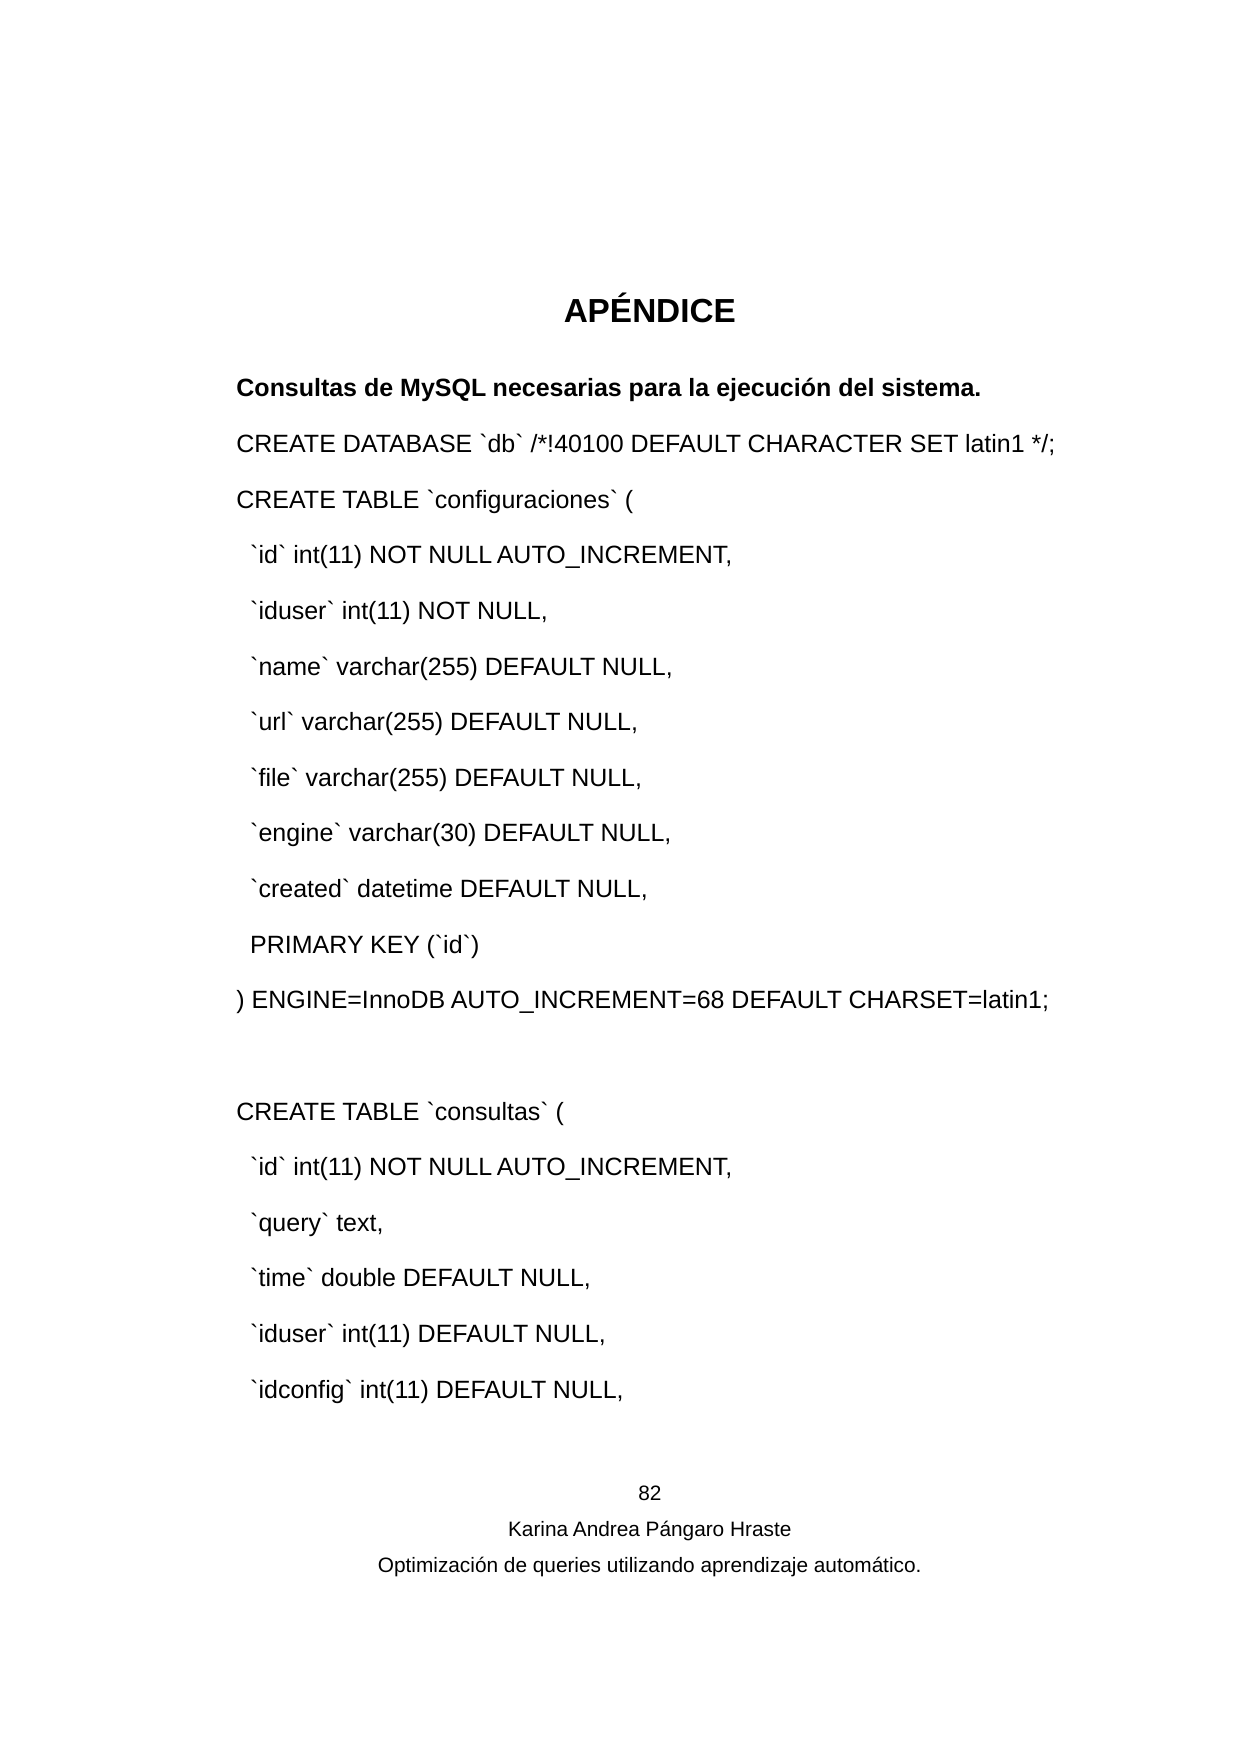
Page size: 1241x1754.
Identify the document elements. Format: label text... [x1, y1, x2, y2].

text `url` varchar(255) DEFAULT NULL, [236, 707, 1063, 736]
subtitle APÉNDICE [236, 291, 1063, 329]
text `query` text, [236, 1208, 1063, 1236]
text `file` varchar(255) DEFAULT NULL, [236, 763, 1063, 791]
text `idconfig` int(11) DEFAULT NULL, [236, 1374, 1063, 1403]
text CREATE TABLE `consultas` ( [236, 1096, 1063, 1125]
text `time` double DEFAULT NULL, [236, 1263, 1063, 1292]
text `iduser` int(11) NOT NULL, [236, 596, 1063, 624]
text `id` int(11) NOT NULL AUTO_INCREMENT, [236, 1152, 1063, 1181]
text `iduser` int(11) DEFAULT NULL, [236, 1319, 1063, 1348]
text `created` datetime DEFAULT NULL, [236, 874, 1063, 903]
text `engine` varchar(30) DEFAULT NULL, [236, 818, 1063, 847]
text PRIMARY KEY (`id`) [236, 929, 1063, 958]
text `id` int(11) NOT NULL AUTO_INCREMENT, [236, 540, 1063, 569]
subtitle Consultas de MySQL necesarias para la ejecución del sistema. [236, 373, 1063, 402]
text `name` varchar(255) DEFAULT NULL, [236, 651, 1063, 680]
text CREATE DATABASE `db` /*!40100 DEFAULT CHARACTER SET latin1 */; [236, 429, 1063, 458]
text ) ENGINE=InnoDB AUTO_INCREMENT=68 DEFAULT CHARSET=latin1; [236, 985, 1063, 1014]
text CREATE TABLE `configuraciones` ( [236, 484, 1063, 513]
